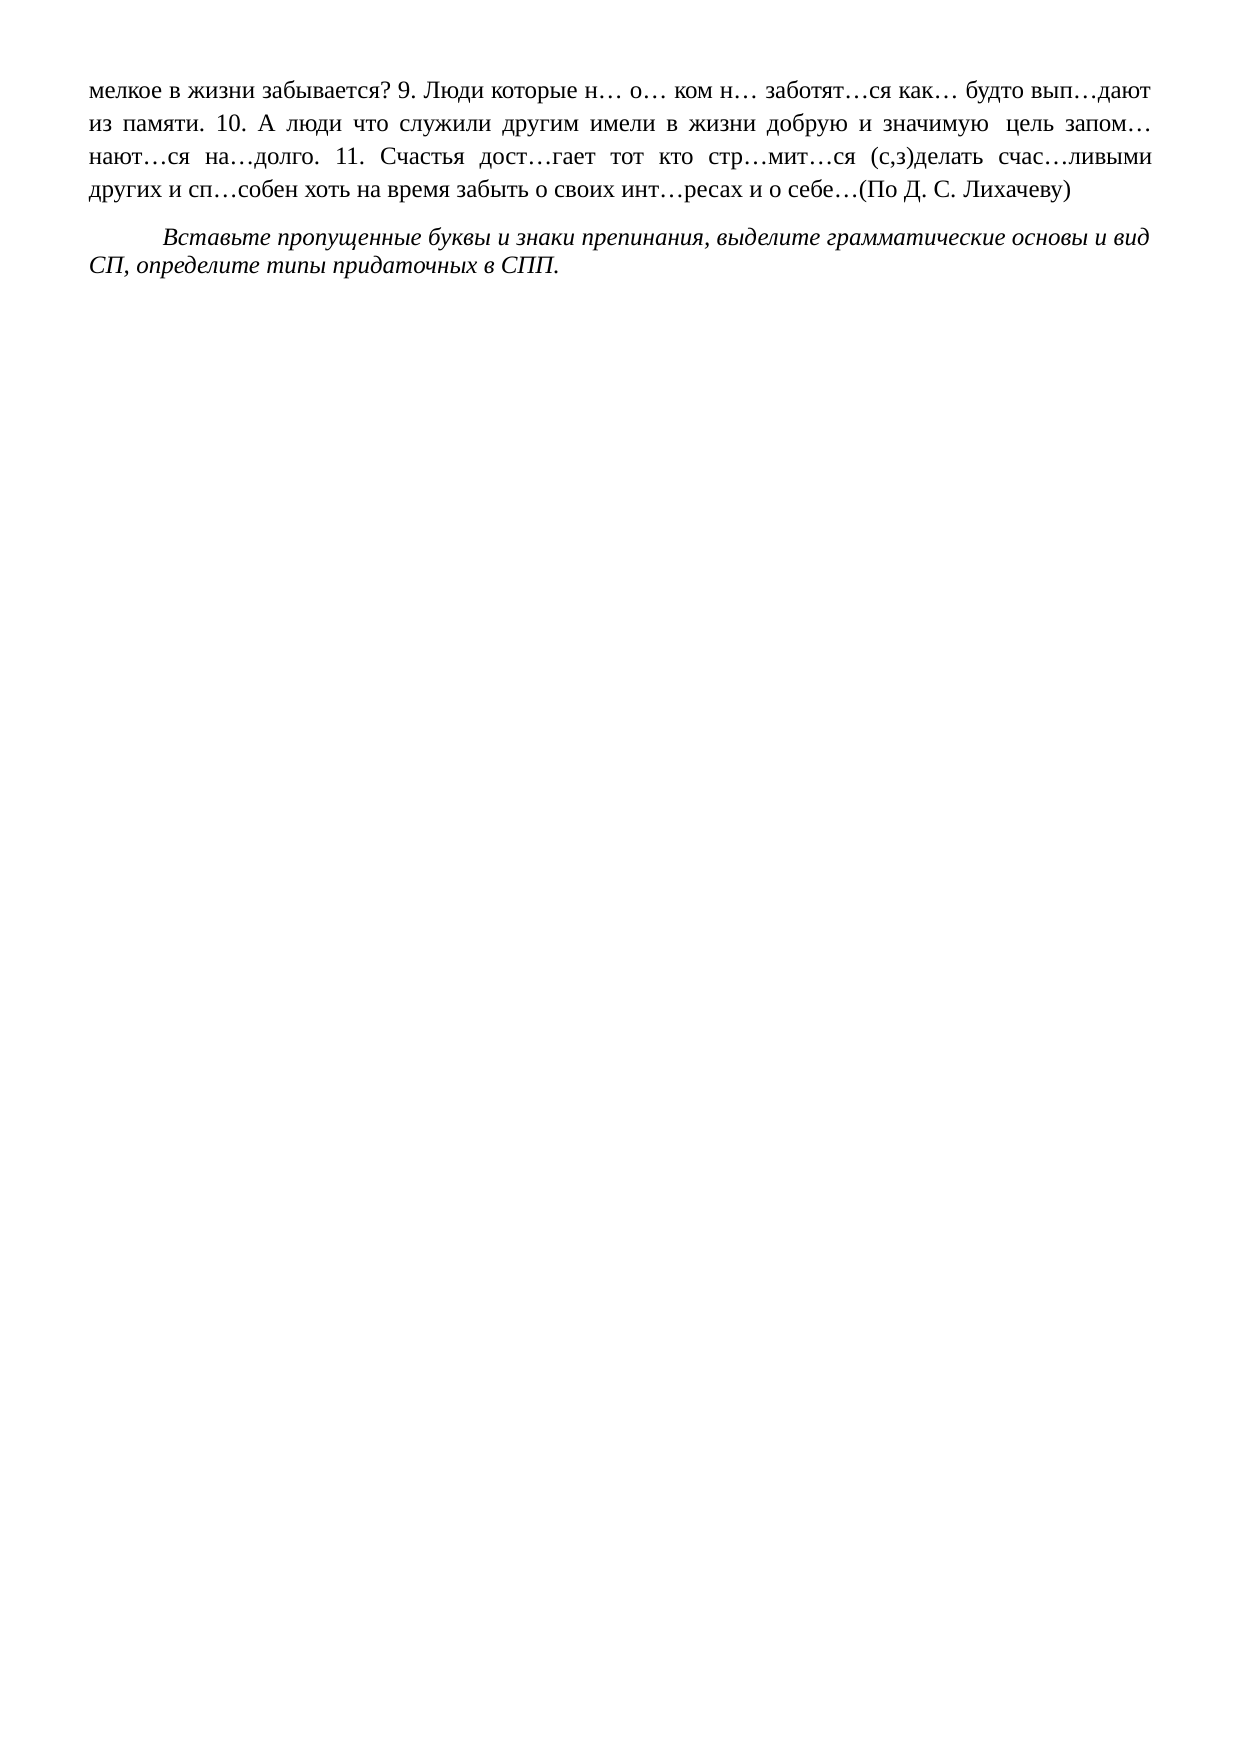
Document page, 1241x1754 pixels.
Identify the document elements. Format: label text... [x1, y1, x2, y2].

text Вставьте пропущенные буквы и знаки препинания, выделите грамматические основы и вид СП, определите типы придаточных в СПП. [89, 222, 1151, 279]
text мелкое в жизни забывается? 9. Люди которые н… о… ком н… заботят…ся как… будто вып…дают из памяти. 10. А люди что служили другим имели в жизни добрую и значимую цель запом…нают…ся на…долго. 11. Счастья дост…гает тот кто стр…мит…ся (с,з)делать счас…ливыми других и сп…собен хоть на время забыть о своих инт…ресах и о себе…(По Д. С. Лихачеву) [89, 75, 1153, 203]
